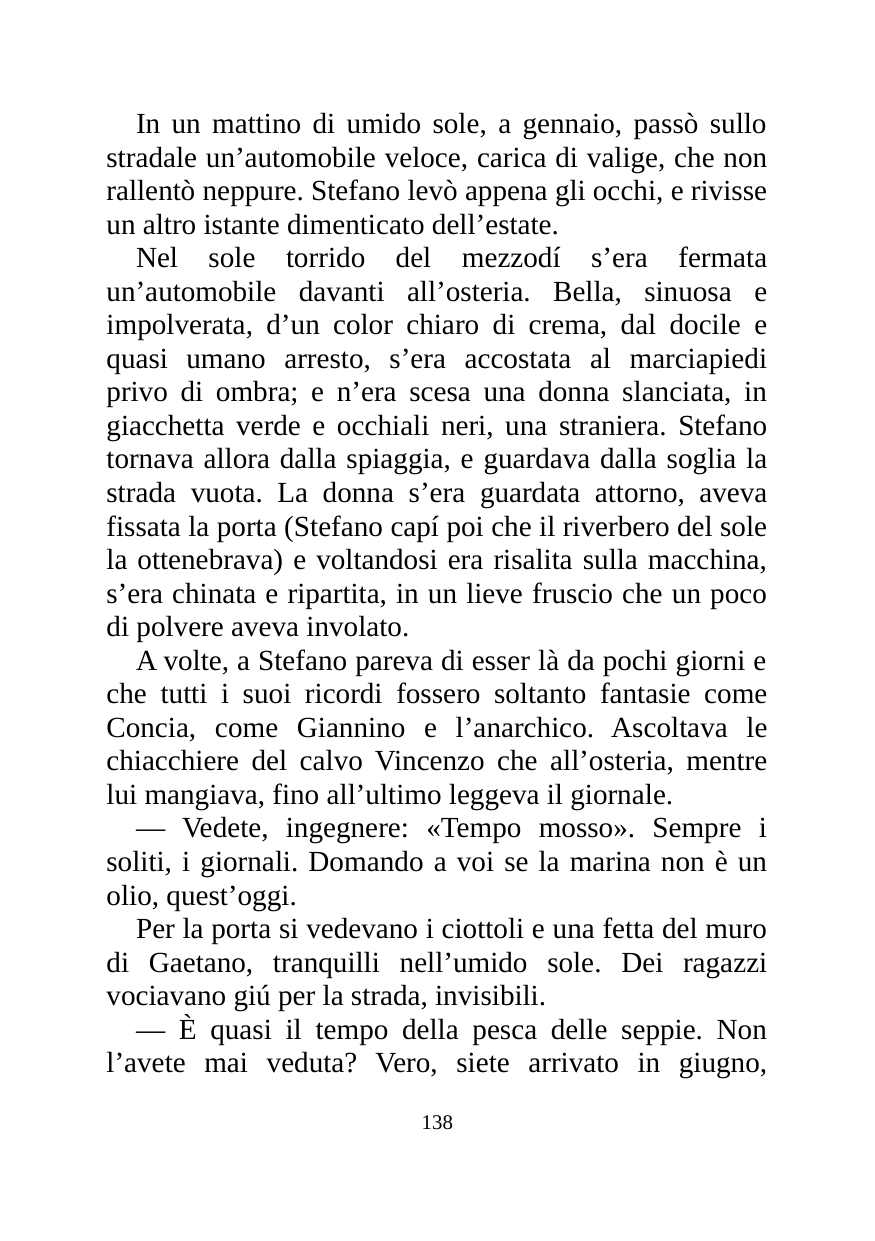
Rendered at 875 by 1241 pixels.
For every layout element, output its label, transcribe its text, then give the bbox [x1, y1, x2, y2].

text A volte, a Stefano pareva di esser là da pochi giorni e che tutti i suoi ricordi fossero soltanto fantasie come Concia, come Giannino e l’anarchico. Ascoltava le chiacchiere del calvo Vincenzo che all’osteria, mentre lui mangiava, fino all’ultimo leggeva il giornale. [106, 643, 768, 811]
text — Vedete, ingegnere: «Tempo mosso». Sempre i soliti, i giornali. Domando a voi se la marina non è un olio, quest’oggi. [106, 811, 768, 911]
text Per la porta si vedevano i ciottoli e una fetta del muro di Gaetano, tranquilli nell’umido sole. Dei ragazzi vociavano giú per la strada, invisibili. [106, 911, 768, 1012]
text Nel sole torrido del mezzodí s’era fermata un’automobile davanti all’osteria. Bella, sinuosa e impolverata, d’un color chiaro di crema, dal docile e quasi umano arresto, s’era accostata al marciapiedi privo di ombra; e n’era scesa una donna slanciata, in giacchetta verde e occhiali neri, una straniera. Stefano tornava allora dalla spiaggia, e guardava dalla soglia la strada vuota. La donna s’era guardata attorno, aveva fissata la porta (Stefano capí poi che il riverbero del sole la ottenebrava) e voltandosi era risalita sulla macchina, s’era chinata e ripartita, in un lieve fruscio che un poco di polvere aveva involato. [106, 240, 768, 643]
text In un mattino di umido sole, a gennaio, passò sullo stradale un’automobile veloce, carica di valige, che non rallentò neppure. Stefano levò appena gli occhi, e rivisse un altro istante dimenticato dell’estate. [106, 106, 768, 240]
text — È quasi il tempo della pesca delle seppie. Non l’avete mai veduta? Vero, siete arrivato in giugno, [106, 1012, 768, 1079]
